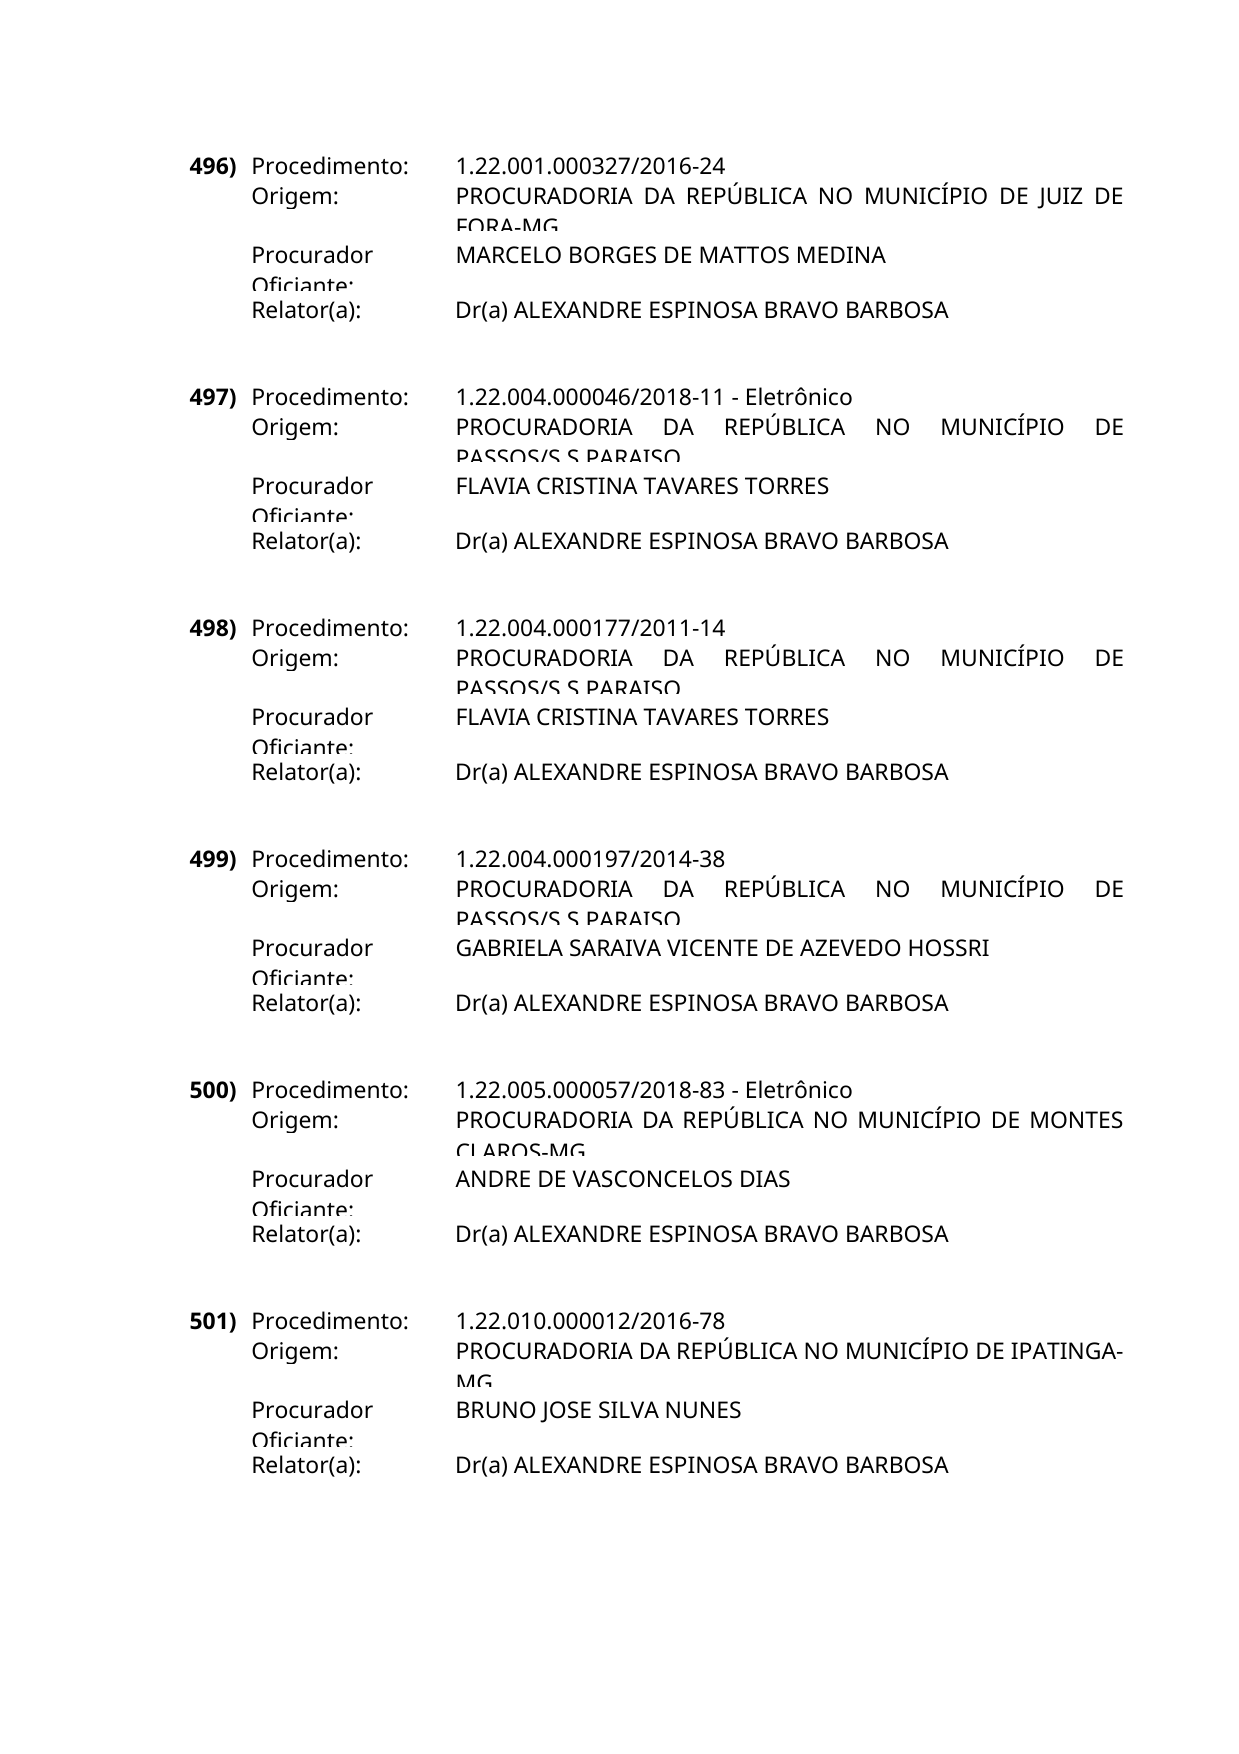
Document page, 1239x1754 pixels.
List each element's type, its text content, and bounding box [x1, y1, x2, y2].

table_cell [189, 873, 251, 902]
table_cell 500) [189, 1074, 251, 1103]
table_cell [0, 1218, 189, 1248]
table_cell [455, 324, 1124, 381]
table_cell [251, 1364, 455, 1386]
table_cell [455, 1386, 1124, 1394]
table_cell [0, 1305, 189, 1334]
table_cell [0, 786, 189, 843]
table_header Relator(a): [251, 1218, 455, 1247]
table_cell Origem: [251, 642, 455, 671]
table_cell Procurador Oficiante: [251, 932, 455, 984]
table_cell Origem: [251, 873, 455, 902]
table_cell [189, 1133, 251, 1155]
table_cell [1125, 231, 1239, 238]
table_cell [189, 693, 251, 701]
table_cell [455, 462, 1124, 469]
table_cell [0, 231, 189, 238]
table_cell Procurador Oficiante: [251, 470, 455, 522]
table_cell [251, 1017, 455, 1074]
table_cell [1125, 701, 1239, 752]
table_cell [251, 693, 455, 701]
table_cell [189, 411, 251, 439]
table_cell Origem: [251, 1335, 455, 1364]
table_cell [0, 411, 189, 439]
table_cell 497) [189, 381, 251, 409]
table_cell [189, 440, 251, 462]
table_cell [189, 1364, 251, 1386]
table_cell [1125, 411, 1239, 439]
table_cell [189, 701, 251, 752]
table_cell [251, 1133, 455, 1155]
table_cell [0, 693, 189, 701]
table_cell Origem: [251, 180, 455, 208]
table_cell [455, 1017, 1124, 1074]
table_cell [1125, 693, 1239, 701]
table_cell [0, 462, 189, 469]
table_cell [1125, 1449, 1239, 1479]
table_cell [0, 150, 189, 178]
table_cell [189, 1449, 251, 1479]
table_header [251, 0, 455, 150]
table_cell [0, 642, 189, 671]
table_cell [1125, 1163, 1239, 1214]
table_cell [1125, 470, 1239, 521]
table_cell [0, 1248, 189, 1305]
table_cell [1125, 1017, 1239, 1074]
table_cell [1125, 294, 1239, 324]
table_cell [1125, 150, 1239, 178]
table_cell PROCURADORIA DA REPÚBLICA NO MUNICÍPIO DE MONTES CLAROS-MG [455, 1104, 1124, 1155]
table_cell [189, 786, 251, 843]
table_cell 1.22.005.000057/2018-83 - Eletrônico [455, 1074, 1124, 1103]
table_cell 1.22.004.000197/2014-38 [455, 843, 1124, 872]
table_cell [1125, 239, 1239, 289]
table_header Relator(a): [251, 987, 455, 1016]
table_header Relator(a): [251, 294, 455, 323]
table_cell [1125, 1305, 1239, 1334]
table_cell [189, 180, 251, 208]
table_cell [455, 786, 1124, 843]
table_cell Procedimento: [251, 1305, 455, 1334]
table_cell [0, 1155, 189, 1163]
table_cell [1125, 1074, 1239, 1103]
table_cell [1125, 902, 1239, 924]
table_cell Procurador Oficiante: [251, 1394, 455, 1446]
table_cell [1125, 555, 1239, 612]
table_cell [0, 294, 189, 324]
table_cell [1125, 671, 1239, 693]
table_cell [1125, 756, 1239, 786]
table_cell [1125, 440, 1239, 462]
table_cell 1.22.004.000177/2011-14 [455, 612, 1124, 641]
table_cell [189, 642, 251, 671]
table_cell [1125, 987, 1239, 1017]
table_cell [251, 324, 455, 381]
table_cell [0, 1335, 189, 1364]
table_cell [0, 873, 189, 902]
table_cell [1125, 642, 1239, 671]
table_cell Procedimento: [251, 150, 455, 178]
table_cell MARCELO BORGES DE MATTOS MEDINA [455, 239, 1124, 289]
table_cell [455, 231, 1124, 238]
table_cell [189, 1104, 251, 1133]
table_header [189, 0, 251, 150]
table_cell [189, 671, 251, 693]
table_cell [1125, 525, 1239, 555]
table_cell [0, 381, 189, 409]
table_cell Procurador Oficiante: [251, 1163, 455, 1215]
table_cell [455, 924, 1124, 932]
table_cell BRUNO JOSE SILVA NUNES [455, 1394, 1124, 1445]
table_cell [1125, 1104, 1239, 1133]
table_cell [0, 324, 189, 381]
table_cell PROCURADORIA DA REPÚBLICA NO MUNICÍPIO DE PASSOS/S.S.PARAISO [455, 411, 1124, 462]
table_cell [189, 1163, 251, 1214]
table_cell [251, 786, 455, 843]
table_cell [251, 294, 1124, 324]
table_header Dr(a) ALEXANDRE ESPINOSA BRAVO BARBOSA [455, 525, 1122, 554]
table_cell [1125, 462, 1239, 469]
table_cell [189, 555, 251, 612]
table_header Dr(a) ALEXANDRE ESPINOSA BRAVO BARBOSA [455, 294, 1122, 323]
table_cell [189, 1394, 251, 1445]
table_cell [251, 671, 455, 693]
table_cell PROCURADORIA DA REPÚBLICA NO MUNICÍPIO DE IPATINGA-MG [455, 1335, 1124, 1386]
table_cell [189, 1017, 251, 1074]
table_cell [251, 902, 455, 924]
table_cell [1125, 180, 1239, 208]
table_cell [189, 470, 251, 521]
table_cell [189, 462, 251, 469]
table_cell FLAVIA CRISTINA TAVARES TORRES [455, 701, 1124, 752]
table_cell Procedimento: [251, 1074, 455, 1103]
table_cell [0, 932, 189, 983]
table_cell [189, 1248, 251, 1305]
table_header Dr(a) ALEXANDRE ESPINOSA BRAVO BARBOSA [455, 1449, 1122, 1478]
table_cell [0, 239, 189, 289]
table_cell [1125, 786, 1239, 843]
table_cell [189, 324, 251, 381]
table_cell [0, 671, 189, 693]
table_cell [1125, 1335, 1239, 1364]
table_cell 496) [189, 150, 251, 178]
table_cell [189, 294, 251, 324]
table_cell [1125, 209, 1239, 231]
table_cell GABRIELA SARAIVA VICENTE DE AZEVEDO HOSSRI [455, 932, 1124, 983]
table_header [1125, 0, 1239, 150]
table_cell [455, 1155, 1124, 1163]
table_cell Origem: [251, 1104, 455, 1133]
table_cell [455, 555, 1124, 612]
table_cell [1125, 873, 1239, 902]
table_cell [251, 209, 455, 231]
table_cell [189, 756, 251, 786]
table_cell [0, 1394, 189, 1445]
table_cell [1125, 932, 1239, 983]
table_cell [189, 1335, 251, 1364]
table_cell [0, 525, 189, 555]
table_cell [1125, 1218, 1239, 1248]
table_cell PROCURADORIA DA REPÚBLICA NO MUNICÍPIO DE PASSOS/S.S.PARAISO [455, 873, 1124, 924]
table_cell 1.22.010.000012/2016-78 [455, 1305, 1124, 1334]
table_cell [251, 231, 455, 238]
table_cell [251, 555, 455, 612]
table_cell [0, 756, 189, 786]
table_cell [1125, 1155, 1239, 1163]
table_cell [251, 1155, 455, 1163]
table_cell FLAVIA CRISTINA TAVARES TORRES [455, 470, 1124, 521]
table_cell [0, 1017, 189, 1074]
table_cell [189, 525, 251, 555]
table_cell ANDRE DE VASCONCELOS DIAS [455, 1163, 1124, 1214]
table_cell [0, 180, 189, 208]
table_cell [455, 693, 1124, 701]
table_cell [251, 924, 455, 932]
table_cell [189, 239, 251, 289]
table_cell Procurador Oficiante: [251, 239, 455, 291]
table_cell [189, 1155, 251, 1163]
table_cell [0, 209, 189, 231]
table_header Relator(a): [251, 1449, 455, 1478]
table_cell PROCURADORIA DA REPÚBLICA NO MUNICÍPIO DE JUIZ DE FORA-MG [455, 180, 1124, 231]
table_cell [0, 470, 189, 521]
table_cell [0, 1364, 189, 1386]
table_cell [0, 1104, 189, 1133]
table_cell 501) [189, 1305, 251, 1334]
table_cell [189, 932, 251, 983]
table_cell [1125, 1133, 1239, 1155]
table_cell [0, 1449, 189, 1479]
table_cell [1125, 381, 1239, 409]
table_cell [1125, 1248, 1239, 1305]
table_cell Procedimento: [251, 843, 455, 872]
table_cell 1.22.004.000046/2018-11 - Eletrônico [455, 381, 1124, 409]
table_cell [1125, 1364, 1239, 1386]
table_header [0, 0, 189, 150]
table_cell [0, 924, 189, 932]
table_cell Procedimento: [251, 612, 455, 641]
table_cell [0, 1074, 189, 1103]
table_cell [251, 1386, 455, 1394]
table_cell [251, 1248, 455, 1305]
table_cell [251, 440, 455, 462]
table_cell [1125, 324, 1239, 381]
table_cell Procurador Oficiante: [251, 701, 455, 753]
table_cell [1125, 612, 1239, 641]
table_header Dr(a) ALEXANDRE ESPINOSA BRAVO BARBOSA [455, 987, 1122, 1016]
table_cell [1125, 843, 1239, 872]
table_cell [0, 843, 189, 872]
table_cell [1125, 1394, 1239, 1445]
table_cell [455, 1248, 1124, 1305]
table_cell [189, 1218, 251, 1248]
table_cell [251, 462, 455, 469]
table_cell Procedimento: [251, 381, 455, 409]
table_cell [189, 987, 251, 1017]
table_cell [0, 1163, 189, 1214]
table_cell [0, 701, 189, 752]
table_cell [0, 1386, 189, 1394]
table_cell [251, 525, 1124, 555]
table_cell 1.22.001.000327/2016-24 [455, 150, 1124, 178]
table_cell [0, 440, 189, 462]
table_header Relator(a): [251, 756, 455, 785]
table_cell [0, 902, 189, 924]
table_cell 499) [189, 843, 251, 872]
table_cell PROCURADORIA DA REPÚBLICA NO MUNICÍPIO DE PASSOS/S.S.PARAISO [455, 642, 1124, 693]
table_cell [189, 902, 251, 924]
table_header Relator(a): [251, 525, 455, 554]
table_cell [0, 1133, 189, 1155]
table_cell 498) [189, 612, 251, 641]
table_cell [189, 1386, 251, 1394]
table_header [455, 0, 1124, 150]
table_cell [0, 987, 189, 1017]
table_cell Origem: [251, 411, 455, 439]
table_cell [0, 555, 189, 612]
table_cell [189, 209, 251, 231]
table_cell [1125, 1386, 1239, 1394]
table_cell [189, 231, 251, 238]
table_header Dr(a) ALEXANDRE ESPINOSA BRAVO BARBOSA [455, 756, 1122, 785]
table_cell [0, 612, 189, 641]
table_header Dr(a) ALEXANDRE ESPINOSA BRAVO BARBOSA [455, 1218, 1122, 1247]
table_cell [1125, 924, 1239, 932]
table_cell [189, 924, 251, 932]
